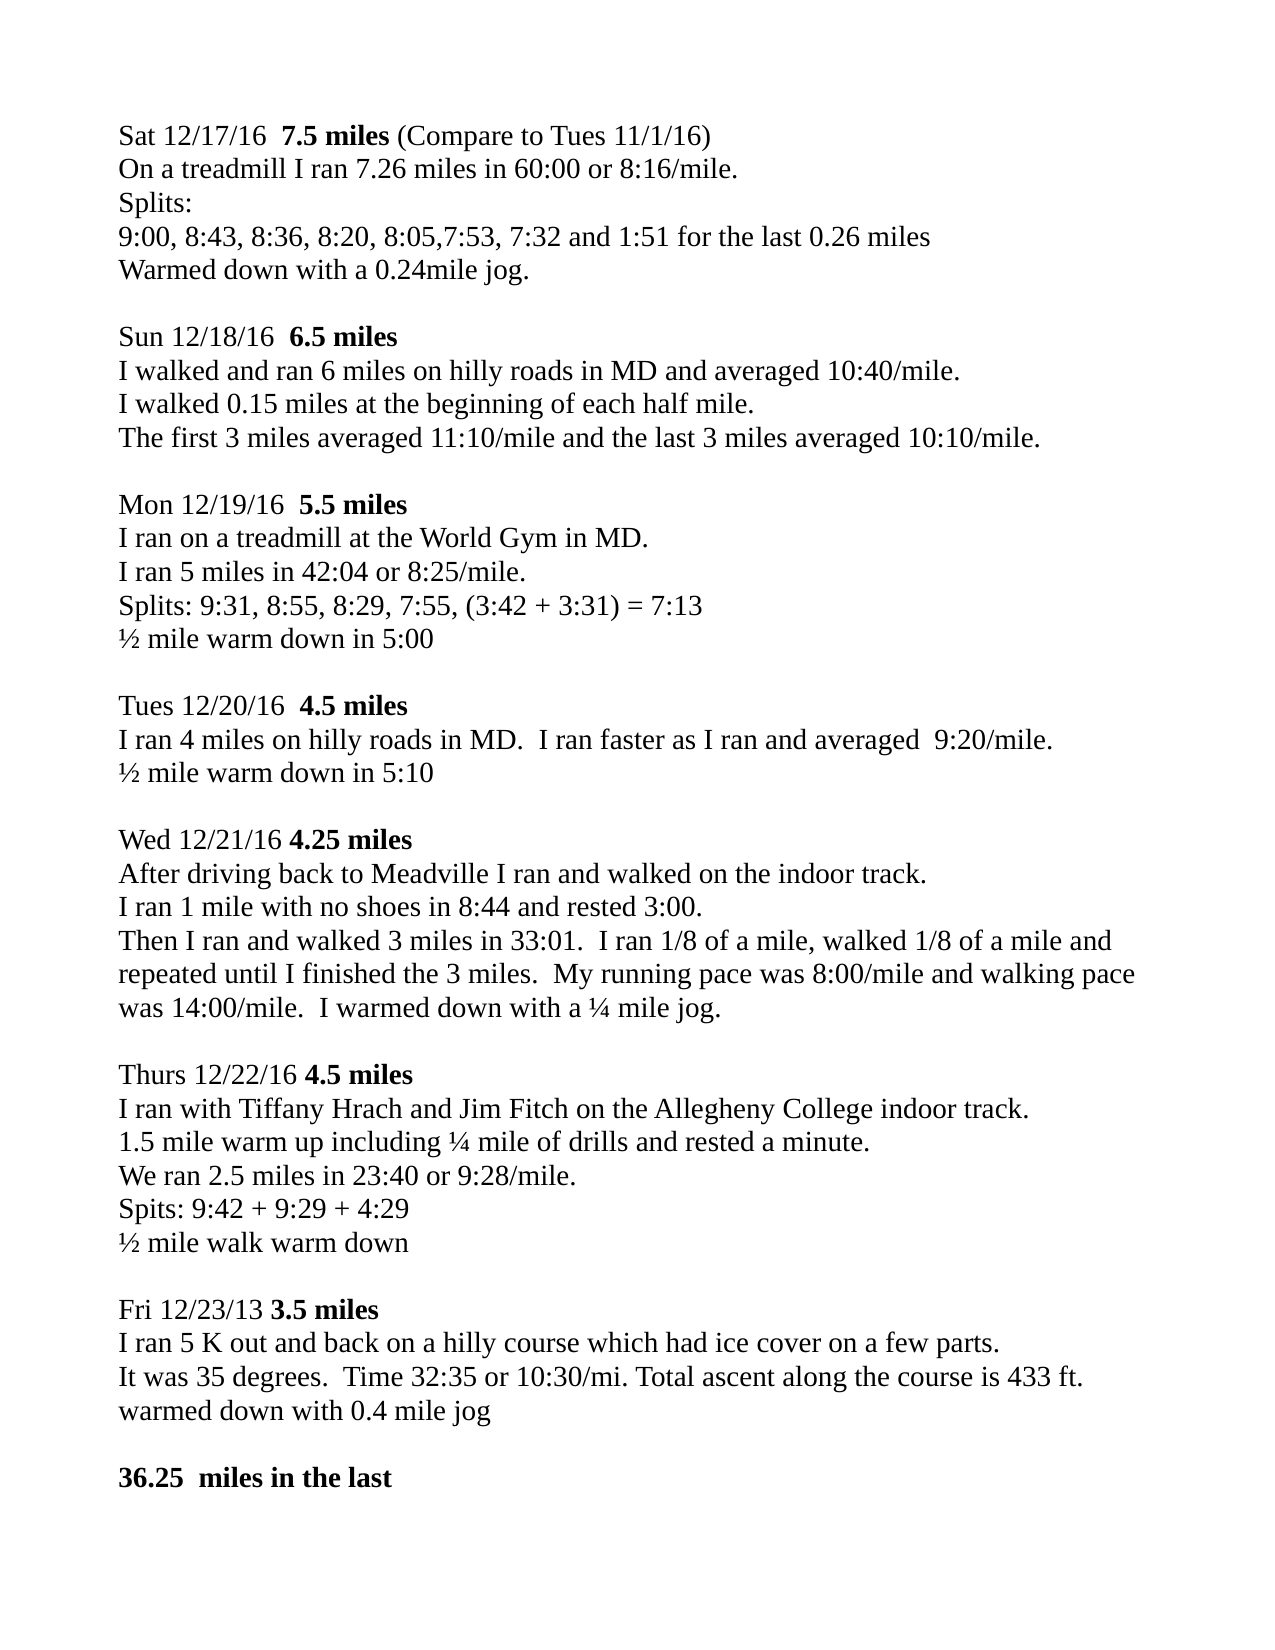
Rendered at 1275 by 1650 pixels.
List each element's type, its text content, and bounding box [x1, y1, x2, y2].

text ½ mile walk warm down [118, 1225, 1157, 1258]
text I ran 4 miles on hilly roads in MD. I ran faster as I ran and averaged 9:20/mile. [118, 722, 1157, 755]
text I walked 0.15 miles at the beginning of each half mile. [118, 386, 1157, 420]
text Wed 12/21/16 4.25 miles [118, 822, 1157, 856]
text On a treadmill I ran 7.26 miles in 60:00 or 8:16/mile. [118, 152, 1157, 185]
text Sun 12/18/16 6.5 miles [118, 319, 1157, 353]
text Splits: [118, 185, 1157, 219]
text I ran 5 K out and back on a hilly course which had ice cover on a few parts. [118, 1326, 1157, 1359]
text After driving back to Meadville I ran and walked on the indoor track. [118, 856, 1157, 889]
text The first 3 miles averaged 11:10/mile and the last 3 miles averaged 10:10/mile. [118, 420, 1157, 453]
text I ran on a treadmill at the World Gym in MD. [118, 521, 1157, 554]
text 1.5 mile warm up including ¼ mile of drills and rested a minute. [118, 1124, 1157, 1158]
text I ran with Tiffany Hrach and Jim Fitch on the Allegheny College indoor track. [118, 1091, 1157, 1124]
text 36.25 miles in the last [118, 1460, 1157, 1493]
text Splits: 9:31, 8:55, 8:29, 7:55, (3:42 + 3:31) = 7:13 [118, 588, 1157, 621]
text It was 35 degrees. Time 32:35 or 10:30/mi. Total ascent along the course is 433 ft. [118, 1359, 1157, 1393]
text Mon 12/19/16 5.5 miles [118, 487, 1157, 521]
text ½ mile warm down in 5:10 [118, 755, 1157, 789]
text We ran 2.5 miles in 23:40 or 9:28/mile. [118, 1158, 1157, 1191]
text ½ mile warm down in 5:00 [118, 621, 1157, 655]
text Warmed down with a 0.24mile jog. [118, 252, 1157, 286]
text I ran 5 miles in 42:04 or 8:25/mile. [118, 554, 1157, 588]
text I walked and ran 6 miles on hilly roads in MD and averaged 10:40/mile. [118, 353, 1157, 386]
text Tues 12/20/16 4.5 miles [118, 688, 1157, 722]
text warmed down with 0.4 mile jog [118, 1393, 1157, 1426]
text Thurs 12/22/16 4.5 miles [118, 1057, 1157, 1091]
text 9:00, 8:43, 8:36, 8:20, 8:05,7:53, 7:32 and 1:51 for the last 0.26 miles [118, 219, 1157, 252]
text Sat 12/17/16 7.5 miles (Compare to Tues 11/1/16) [118, 118, 1157, 152]
text I ran 1 mile with no shoes in 8:44 and rested 3:00. [118, 889, 1157, 923]
text Fri 12/23/13 3.5 miles [118, 1292, 1157, 1326]
text Spits: 9:42 + 9:29 + 4:29 [118, 1191, 1157, 1225]
text Then I ran and walked 3 miles in 33:01. I ran 1/8 of a mile, walked 1/8 of a mile and repeated until I finished the 3 miles. My running pace was 8:00/mile and walking pace was 14:00/mile. I warmed down with a ¼ mile jog. [118, 923, 1157, 1024]
